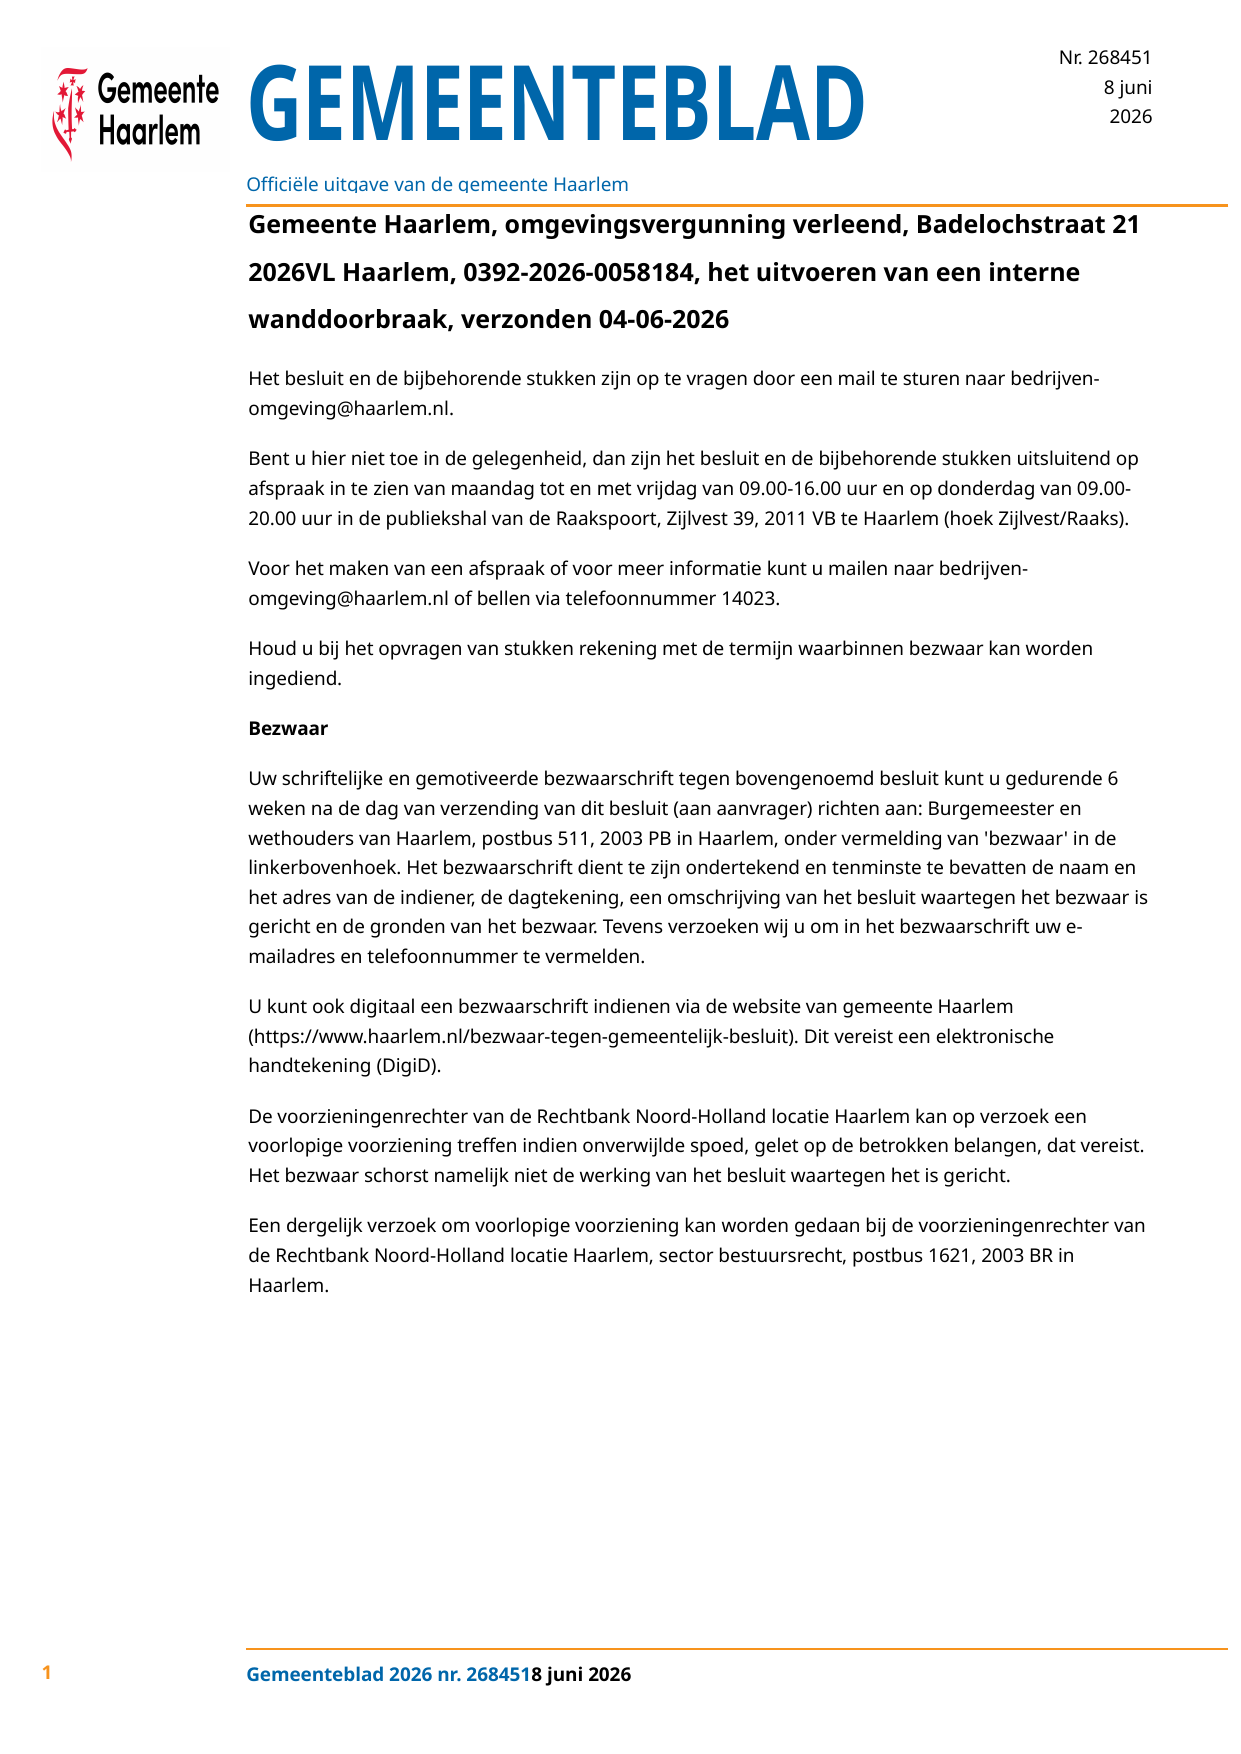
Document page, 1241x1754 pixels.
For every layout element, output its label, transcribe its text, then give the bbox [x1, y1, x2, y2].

text Bent u hier niet toe in de gelegenheid, dan zijn het besluit en de bijbehorende stukken uitsluitend op afspraak in te zien van maandag tot en met vrijdag van 09.00-16.00 uur en op donderdag van 09.00-20.00 uur in de publiekshal van de Raakspoort, Zijlvest 39, 2011 VB te Haarlem (hoek Zijlvest/Raaks). [248, 446, 1152, 530]
text U kunt ook digitaal een bezwaarschrift indienen via de website van gemeente Haarlem (https://www.haarlem.nl/bezwaar-tegen-gemeentelijk-besluit). Dit vereist een elektronische handtekening (DigiD). [248, 993, 1152, 1078]
text Een dergelijk verzoek om voorlopige voorziening kan worden gedaan bij de voorzieningenrechter van de Rechtbank Noord-Holland locatie Haarlem, sector bestuursrecht, postbus 1621, 2003 BR in Haarlem. [248, 1213, 1152, 1297]
text Uw schriftelijke en gemotiveerde bezwaarschrift tegen bovengenoemd besluit kunt u gedurende 6 weken na de dag van verzending van dit besluit (aan aanvrager) richten aan: Burgemeester en wethouders van Haarlem, postbus 511, 2003 PB in Haarlem, onder vermelding van 'bezwaar' in de linkerbovenhoek. Het bezwaarschrift dient te zijn ondertekend en tenminste te bevatten de naam en het adres van de indiener, de dagtekening, een omschrijving van het besluit waartegen het bezwaar is gericht en de gronden van het bezwaar. Tevens verzoeken wij u om in het bezwaarschrift uw e-mailadres en telefoonnummer te vermelden. [248, 766, 1152, 969]
text Het besluit en de bijbehorende stukken zijn op te vragen door een mail te sturen naar bedrijven-omgeving@haarlem.nl. [248, 366, 1152, 421]
text Gemeente Haarlem, omgevingsvergunning verleend, Badelochstraat 21 2026VL Haarlem, 0392-2026-0058184, het uitvoeren van een interne wanddoorbraak, verzonden 04-06-2026 [248, 207, 1152, 336]
picture [41, 47, 231, 172]
text Voor het maken van een afspraak of voor meer informatie kunt u mailen naar bedrijven-omgeving@haarlem.nl of bellen via telefoonnummer 14023. [248, 555, 1152, 610]
text De voorzieningenrechter van de Rechtbank Noord-Holland locatie Haarlem kan op verzoek een voorlopige voorziening treffen indien onverwijlde spoed, gelet op de betrokken belangen, dat vereist. Het bezwaar schorst namelijk niet de werking van het besluit waartegen het is gericht. [248, 1103, 1152, 1188]
text Bezwaar [248, 715, 1152, 741]
text Houd u bij het opvragen van stukken rekening met de termijn waarbinnen bezwaar kan worden ingediend. [248, 635, 1152, 690]
